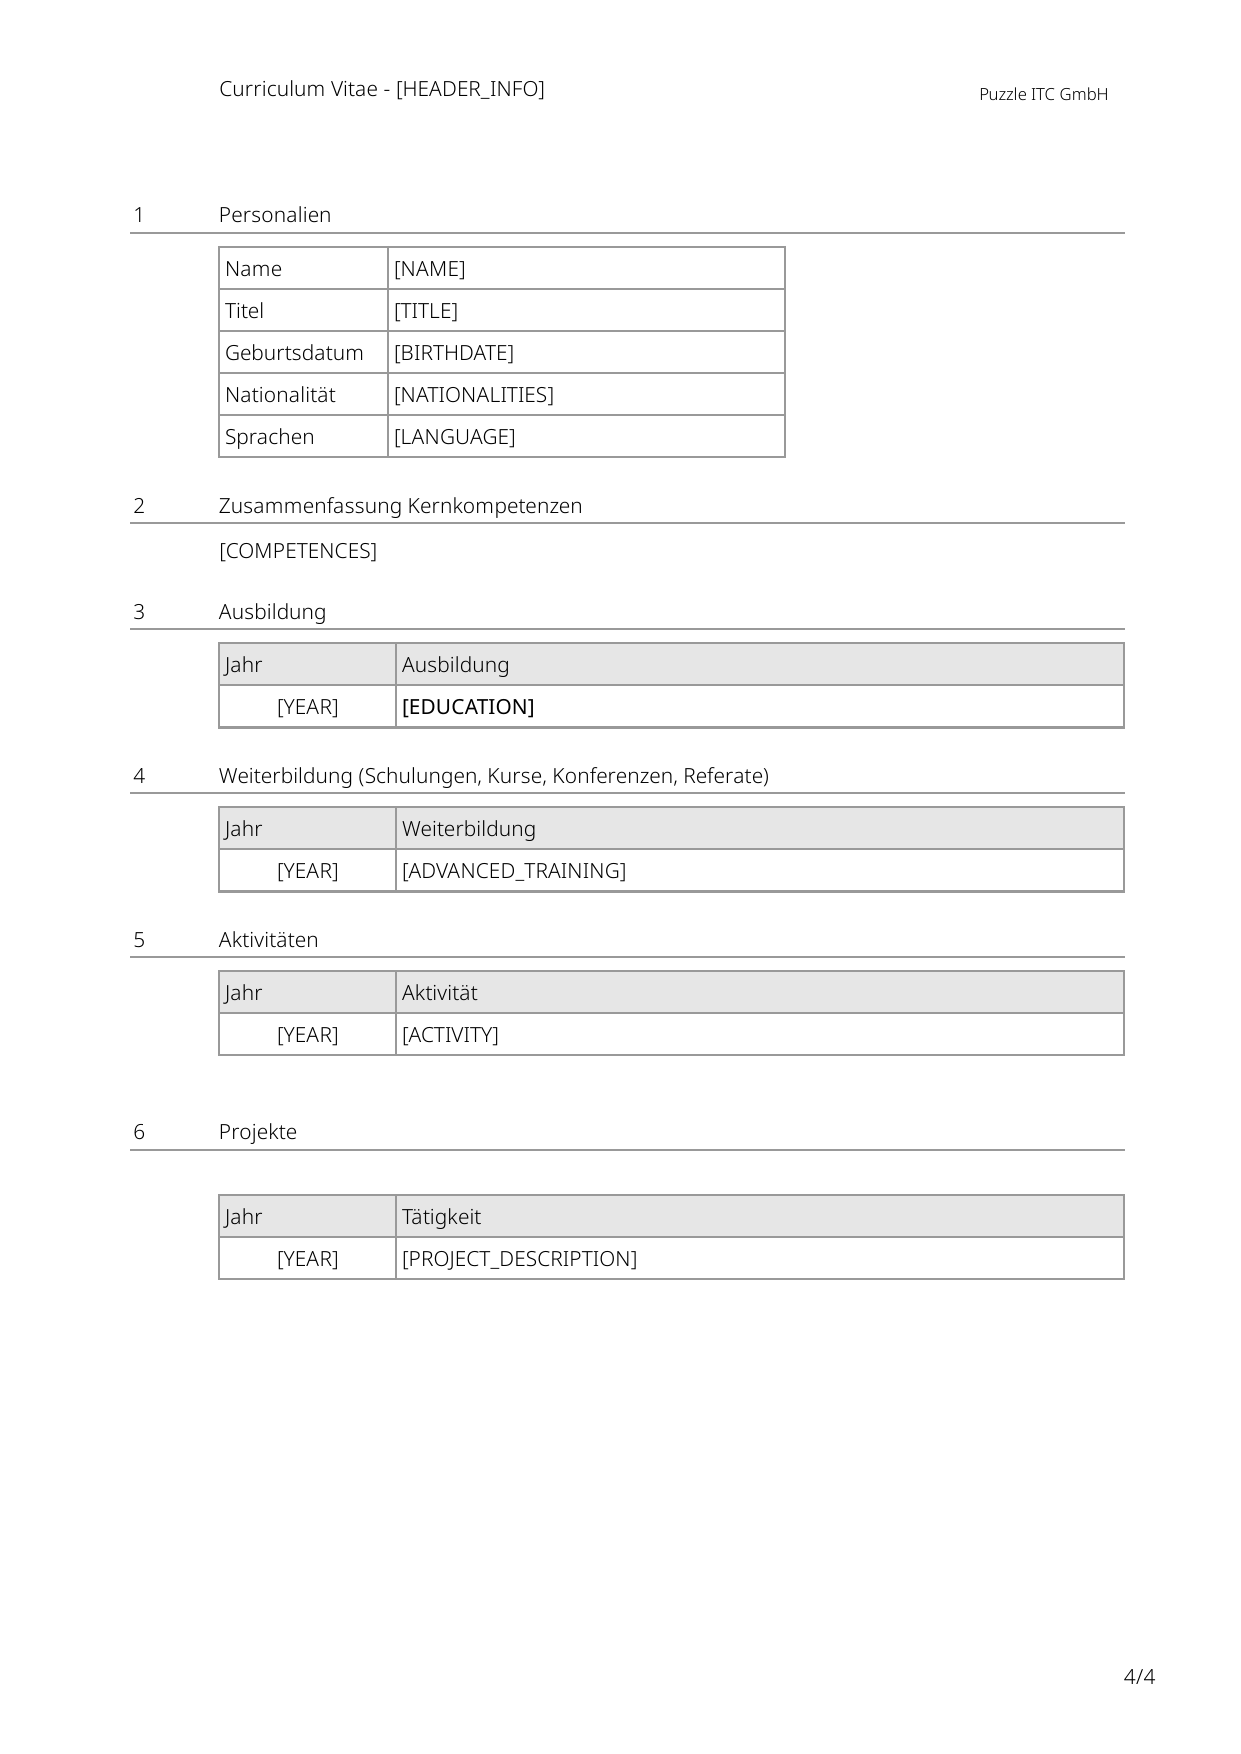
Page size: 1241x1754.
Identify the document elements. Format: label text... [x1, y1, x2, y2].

table_cell [BIRTHDATE] [389, 332, 784, 372]
text [COMPETENCES] [219, 536, 1125, 564]
table_cell Nationalität [220, 374, 387, 414]
table_header Tätigkeit [397, 1196, 1123, 1236]
table_cell [ACTIVITY] [397, 1014, 1123, 1054]
table_cell [EDUCATION] [397, 686, 1123, 726]
table_header [NAME] [389, 248, 784, 288]
table_header Jahr [220, 972, 395, 1012]
table_cell [YEAR] [220, 850, 395, 890]
table_cell [YEAR] [220, 1238, 395, 1278]
table_cell [ADVANCED_TRAINING] [397, 850, 1123, 890]
subtitle Projekte [130, 1114, 1125, 1149]
table_cell [NATIONALITIES] [389, 374, 784, 414]
table_header Jahr [220, 644, 395, 684]
table_cell [TITLE] [389, 290, 784, 330]
subtitle Personalien [130, 197, 1125, 232]
subtitle Aktivitäten [130, 922, 1125, 956]
table_header Weiterbildung [397, 808, 1123, 848]
table_cell [YEAR] [220, 1014, 395, 1054]
table_cell Titel [220, 290, 387, 330]
subtitle Ausbildung [130, 594, 1125, 628]
table_cell Geburtsdatum [220, 332, 387, 372]
table_header Jahr [220, 1196, 395, 1236]
table_cell Sprachen [220, 416, 387, 456]
subtitle Zusammenfassung Kernkompetenzen [130, 488, 1125, 522]
table_header Aktivität [397, 972, 1123, 1012]
table_cell [YEAR] [220, 686, 395, 726]
subtitle Weiterbildung (Schulungen, Kurse, Konferenzen, Referate) [130, 758, 1125, 792]
table_header Jahr [220, 808, 395, 848]
table_header Ausbildung [397, 644, 1123, 684]
table_cell [LANGUAGE] [389, 416, 784, 456]
table_header Name [220, 248, 387, 288]
table_cell [PROJECT_DESCRIPTION] [397, 1238, 1123, 1278]
